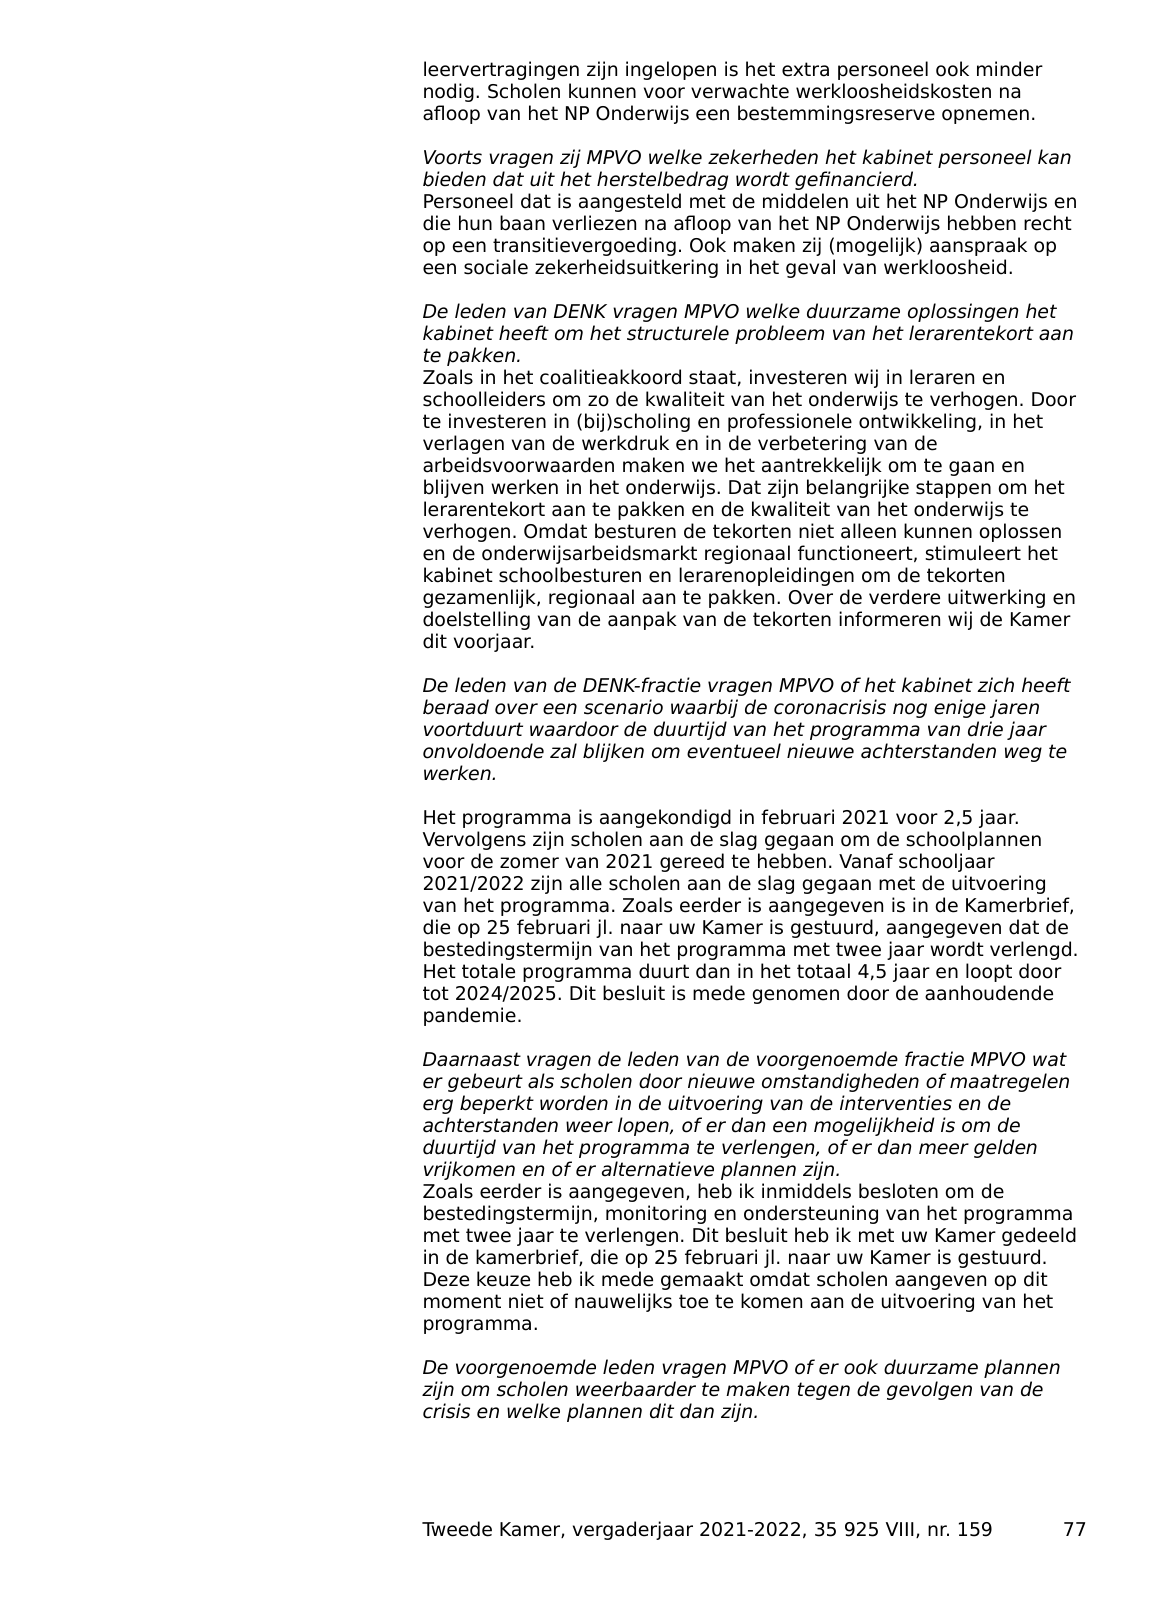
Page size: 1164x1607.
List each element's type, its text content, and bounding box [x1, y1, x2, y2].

text De leden van de DENK-fractie vragen MPVO of het kabinet zich heeft beraad over een scenario waarbij de coronacrisis nog enige jaren voortduurt waardoor de duurtijd van het programma van drie jaar onvoldoende zal blijken om eventueel nieuwe achterstanden weg te werken. [422, 675, 1087, 785]
text Personeel dat is aangesteld met de middelen uit het NP Onderwijs en die hun baan verliezen na afloop van het NP Onderwijs hebben recht op een transitievergoeding. Ook maken zij (mogelijk) aanspraak op een sociale zekerheidsuitkering in het geval van werkloosheid. [422, 191, 1087, 279]
text Zoals in het coalitieakkoord staat, investeren wij in leraren en schoolleiders om zo de kwaliteit van het onderwijs te verhogen. Door te investeren in (bij)scholing en professionele ontwikkeling, in het verlagen van de werkdruk en in de verbetering van de arbeidsvoorwaarden maken we het aantrekkelijk om te gaan en blijven werken in het onderwijs. Dat zijn belangrijke stappen om het lerarentekort aan te pakken en de kwaliteit van het onderwijs te verhogen. Omdat besturen de tekorten niet alleen kunnen oplossen en de onderwijsarbeidsmarkt regionaal functioneert, stimuleert het kabinet schoolbesturen en lerarenopleidingen om de tekorten gezamenlijk, regionaal aan te pakken. Over de verdere uitwerking en doelstelling van de aanpak van de tekorten informeren wij de Kamer dit voorjaar. [422, 367, 1087, 653]
text leervertragingen zijn ingelopen is het extra personeel ook minder nodig. Scholen kunnen voor verwachte werkloosheidskosten na afloop van het NP Onderwijs een bestemmingsreserve opnemen. [422, 59, 1087, 125]
text Voorts vragen zij MPVO welke zekerheden het kabinet personeel kan bieden dat uit het herstelbedrag wordt gefinancierd. [422, 147, 1087, 191]
text De leden van DENK vragen MPVO welke duurzame oplossingen het kabinet heeft om het structurele probleem van het lerarentekort aan te pakken. [422, 301, 1087, 367]
text Daarnaast vragen de leden van de voorgenoemde fractie MPVO wat er gebeurt als scholen door nieuwe omstandigheden of maatregelen erg beperkt worden in de uitvoering van de interventies en de achterstanden weer lopen, of er dan een mogelijkheid is om de duurtijd van het programma te verlengen, of er dan meer gelden vrijkomen en of er alternatieve plannen zijn. [422, 1049, 1087, 1181]
text De voorgenoemde leden vragen MPVO of er ook duurzame plannen zijn om scholen weerbaarder te maken tegen de gevolgen van de crisis en welke plannen dit dan zijn. [422, 1357, 1087, 1423]
text Zoals eerder is aangegeven, heb ik inmiddels besloten om de bestedingstermijn, monitoring en ondersteuning van het programma met twee jaar te verlengen. Dit besluit heb ik met uw Kamer gedeeld in de kamerbrief, die op 25 februari jl. naar uw Kamer is gestuurd. Deze keuze heb ik mede gemaakt omdat scholen aangeven op dit moment niet of nauwelijks toe te komen aan de uitvoering van het programma. [422, 1181, 1087, 1335]
text Het programma is aangekondigd in februari 2021 voor 2,5 jaar. Vervolgens zijn scholen aan de slag gegaan om de schoolplannen voor de zomer van 2021 gereed te hebben. Vanaf schooljaar 2021/2022 zijn alle scholen aan de slag gegaan met de uitvoering van het programma. Zoals eerder is aangegeven is in de Kamerbrief, die op 25 februari jl. naar uw Kamer is gestuurd, aangegeven dat de bestedingstermijn van het programma met twee jaar wordt verlengd. Het totale programma duurt dan in het totaal 4,5 jaar en loopt door tot 2024/2025. Dit besluit is mede genomen door de aanhoudende pandemie. [422, 807, 1087, 1027]
